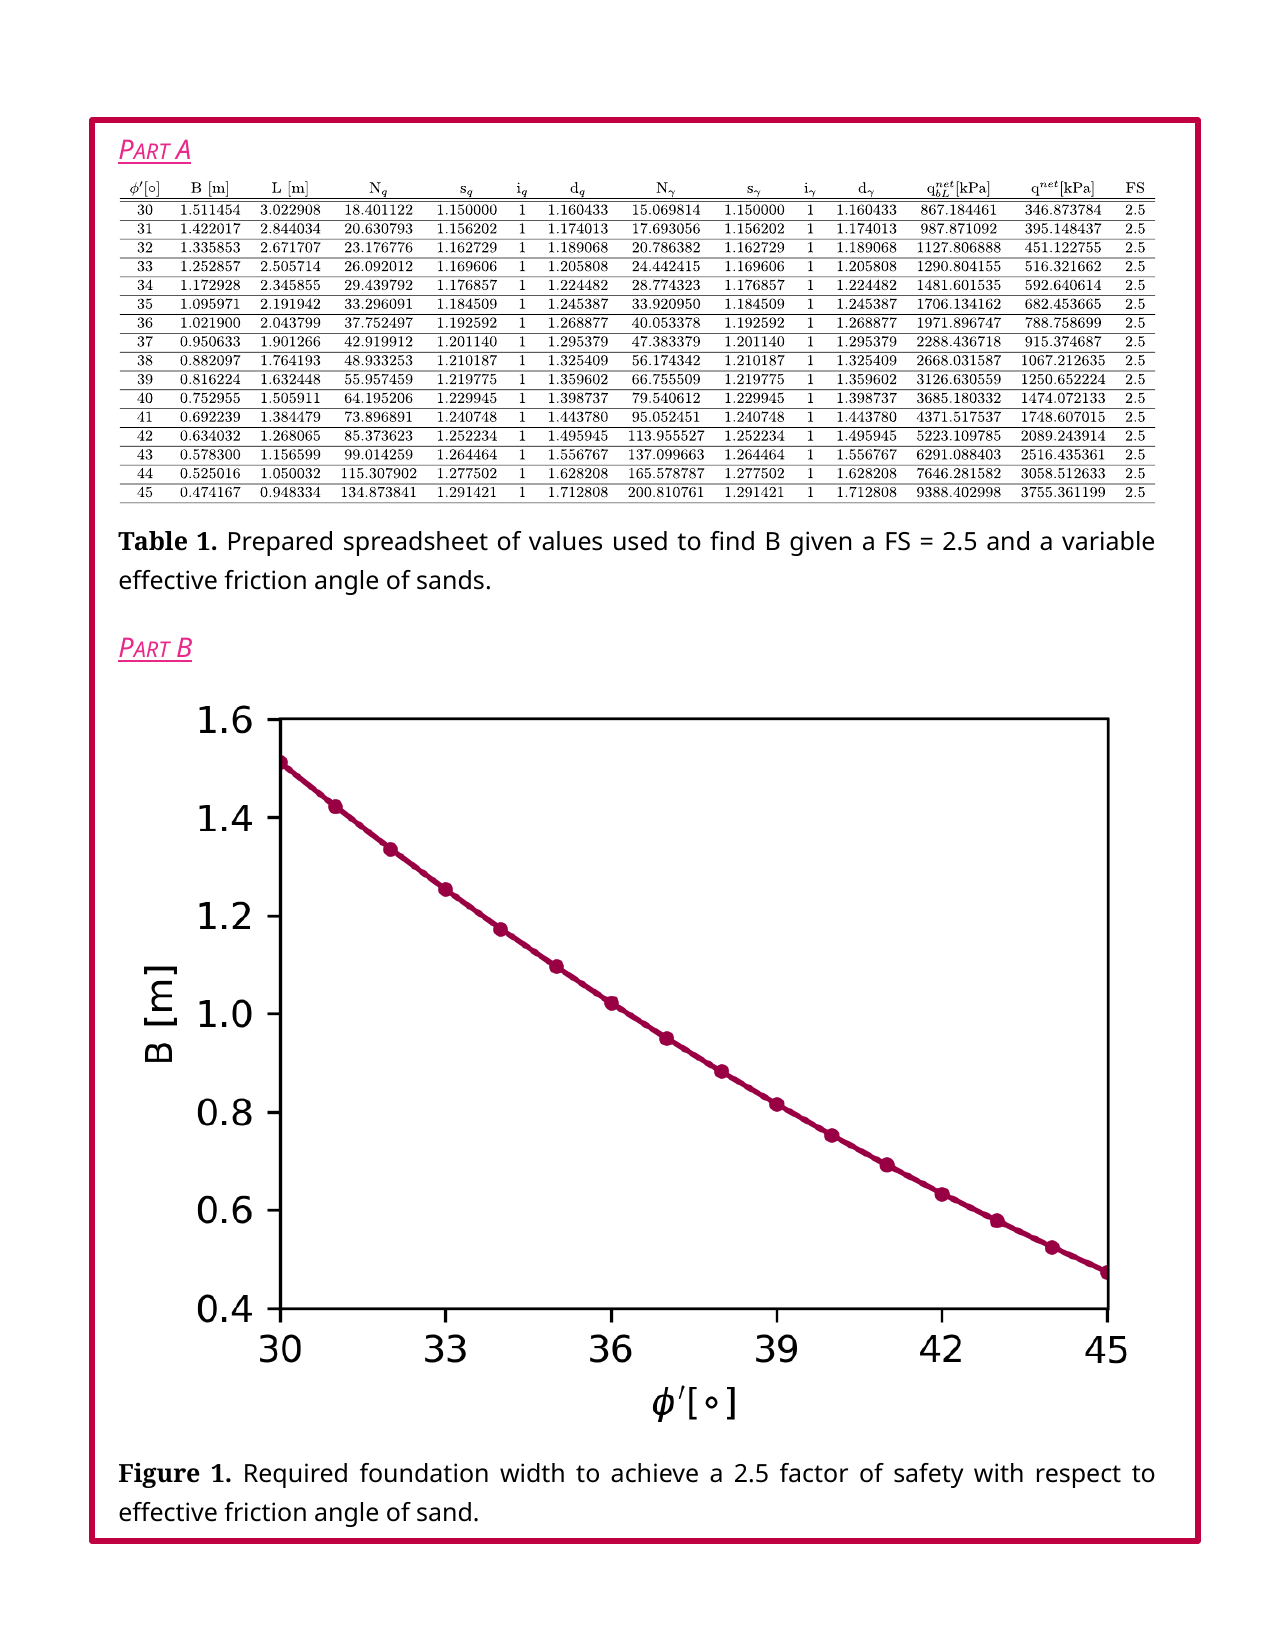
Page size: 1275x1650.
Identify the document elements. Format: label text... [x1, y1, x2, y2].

picture [118, 678, 1157, 1451]
subtitle Part A [118, 131, 1157, 167]
text Table 1. Prepared spreadsheet of values used to find B given a FS = 2.5 and a variable effective friction angle of sands. [118, 523, 1157, 597]
text Figure 1. Required foundation width to achieve a 2.5 factor of safety with respect to effective friction angle of sand. [118, 1451, 1157, 1529]
subtitle Part B [118, 629, 1157, 666]
